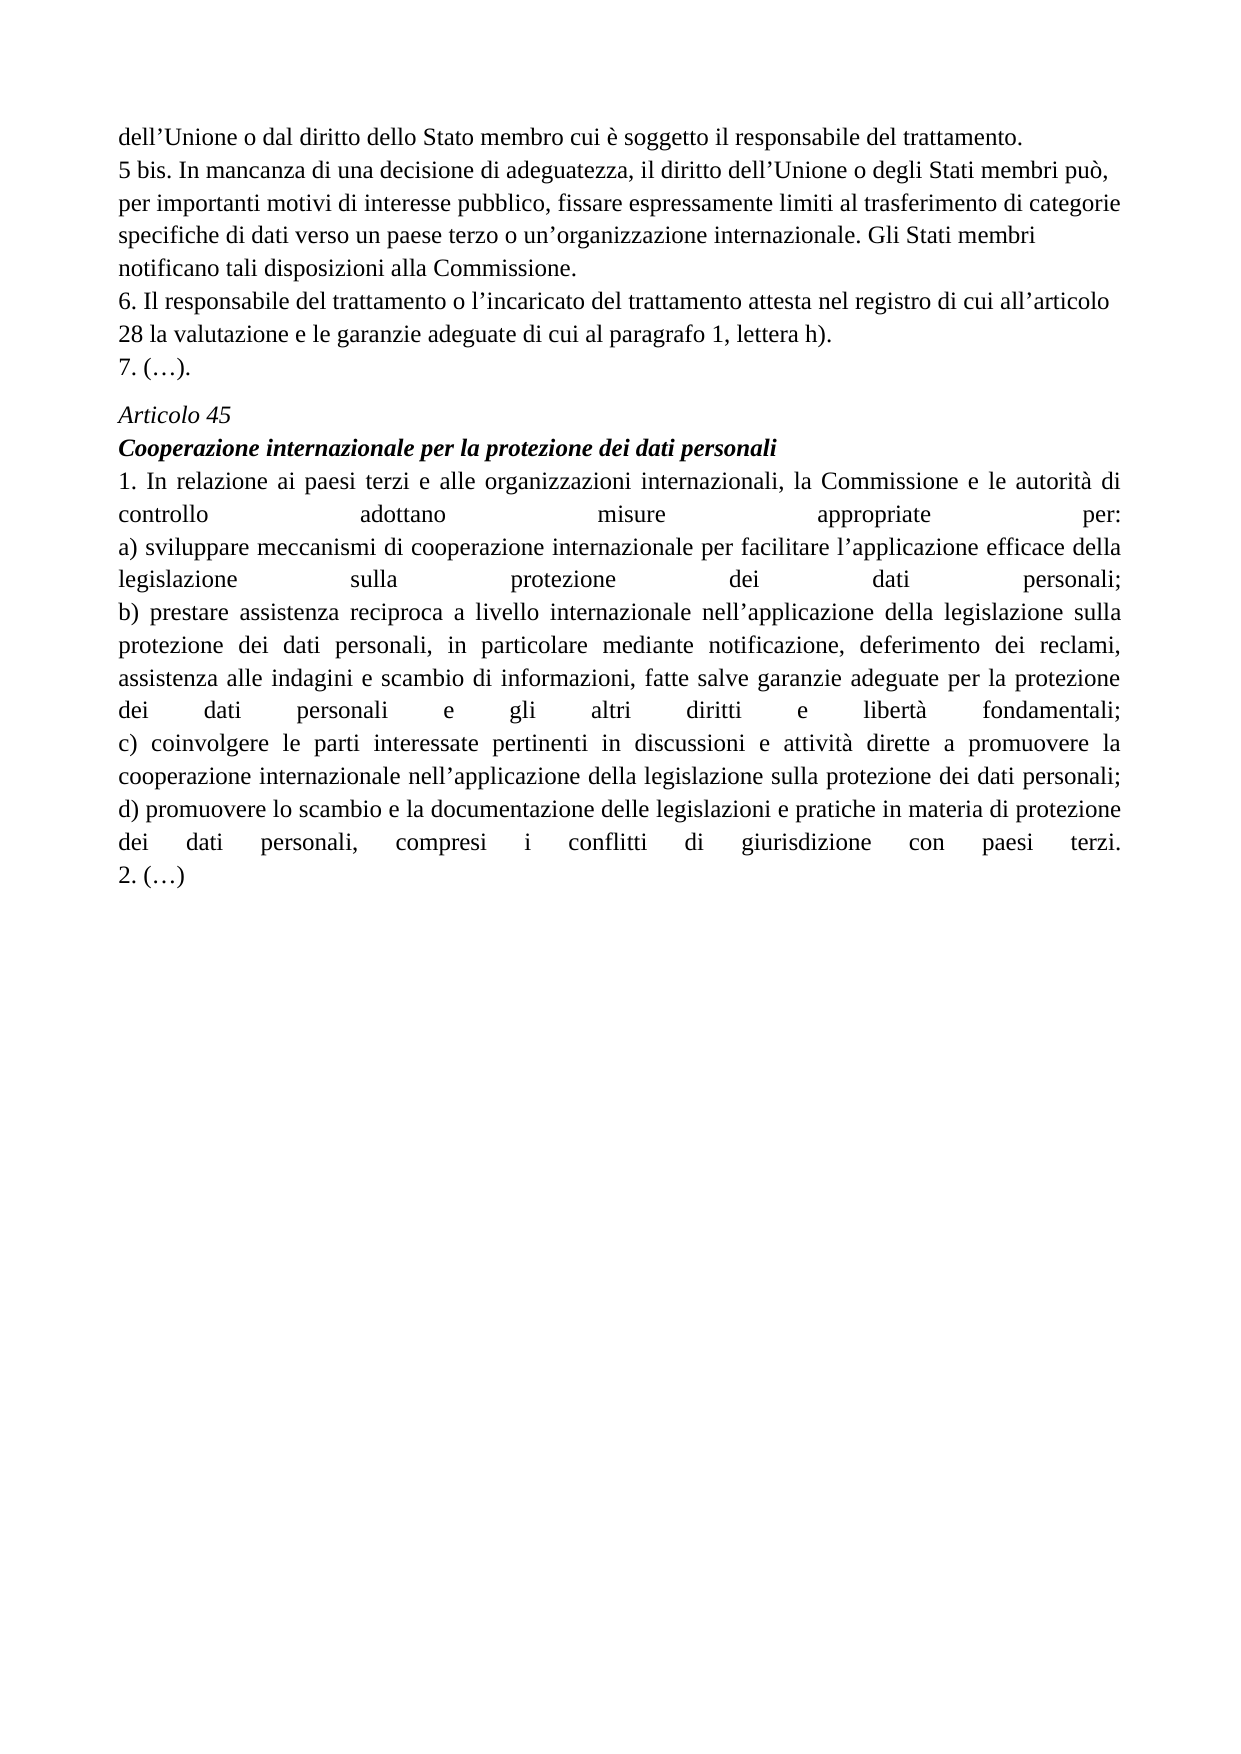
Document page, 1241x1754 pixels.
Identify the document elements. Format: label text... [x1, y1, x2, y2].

text dell’Unione o dal diritto dello Stato membro cui è soggetto il responsabile del trattamento. 5 bis. In mancanza di una decisione di adeguatezza, il diritto dell’Unione o degli Stati membri può, per importanti motivi di interesse pubblico, fissare espressamente limiti al trasferimento di categorie specifiche di dati verso un paese terzo o un’organizzazione internazionale. Gli Stati membri notificano tali disposizioni alla Commissione. 6. Il responsabile del trattamento o l’incaricato del trattamento attesta nel registro di cui all’articolo 28 la valutazione e le garanzie adeguate di cui al paragrafo 1, lettera h). 7. (…). [118, 118, 1122, 381]
text Articolo 45 [118, 396, 1122, 429]
text Cooperazione internazionale per la protezione dei dati personali [118, 429, 1122, 462]
text 1. In relazione ai paesi terzi e alle organizzazioni internazionali, la Commissione e le autorità di controllo adottano misure appropriate per: a) sviluppare meccanismi di cooperazione internazionale per facilitare l’applicazione efficace della legislazione sulla protezione dei dati personali; b) prestare assistenza reciproca a livello internazionale nell’applicazione della legislazione sulla protezione dei dati personali, in particolare mediante notificazione, deferimento dei reclami, assistenza alle indagini e scambio di informazioni, fatte salve garanzie adeguate per la protezione dei dati personali e gli altri diritti e libertà fondamentali; c) coinvolgere le parti interessate pertinenti in discussioni e attività dirette a promuovere la cooperazione internazionale nell’applicazione della legislazione sulla protezione dei dati personali; d) promuovere lo scambio e la documentazione delle legislazioni e pratiche in materia di protezione dei dati personali, compresi i conflitti di giurisdizione con paesi terzi. 2. (…) [118, 462, 1122, 888]
